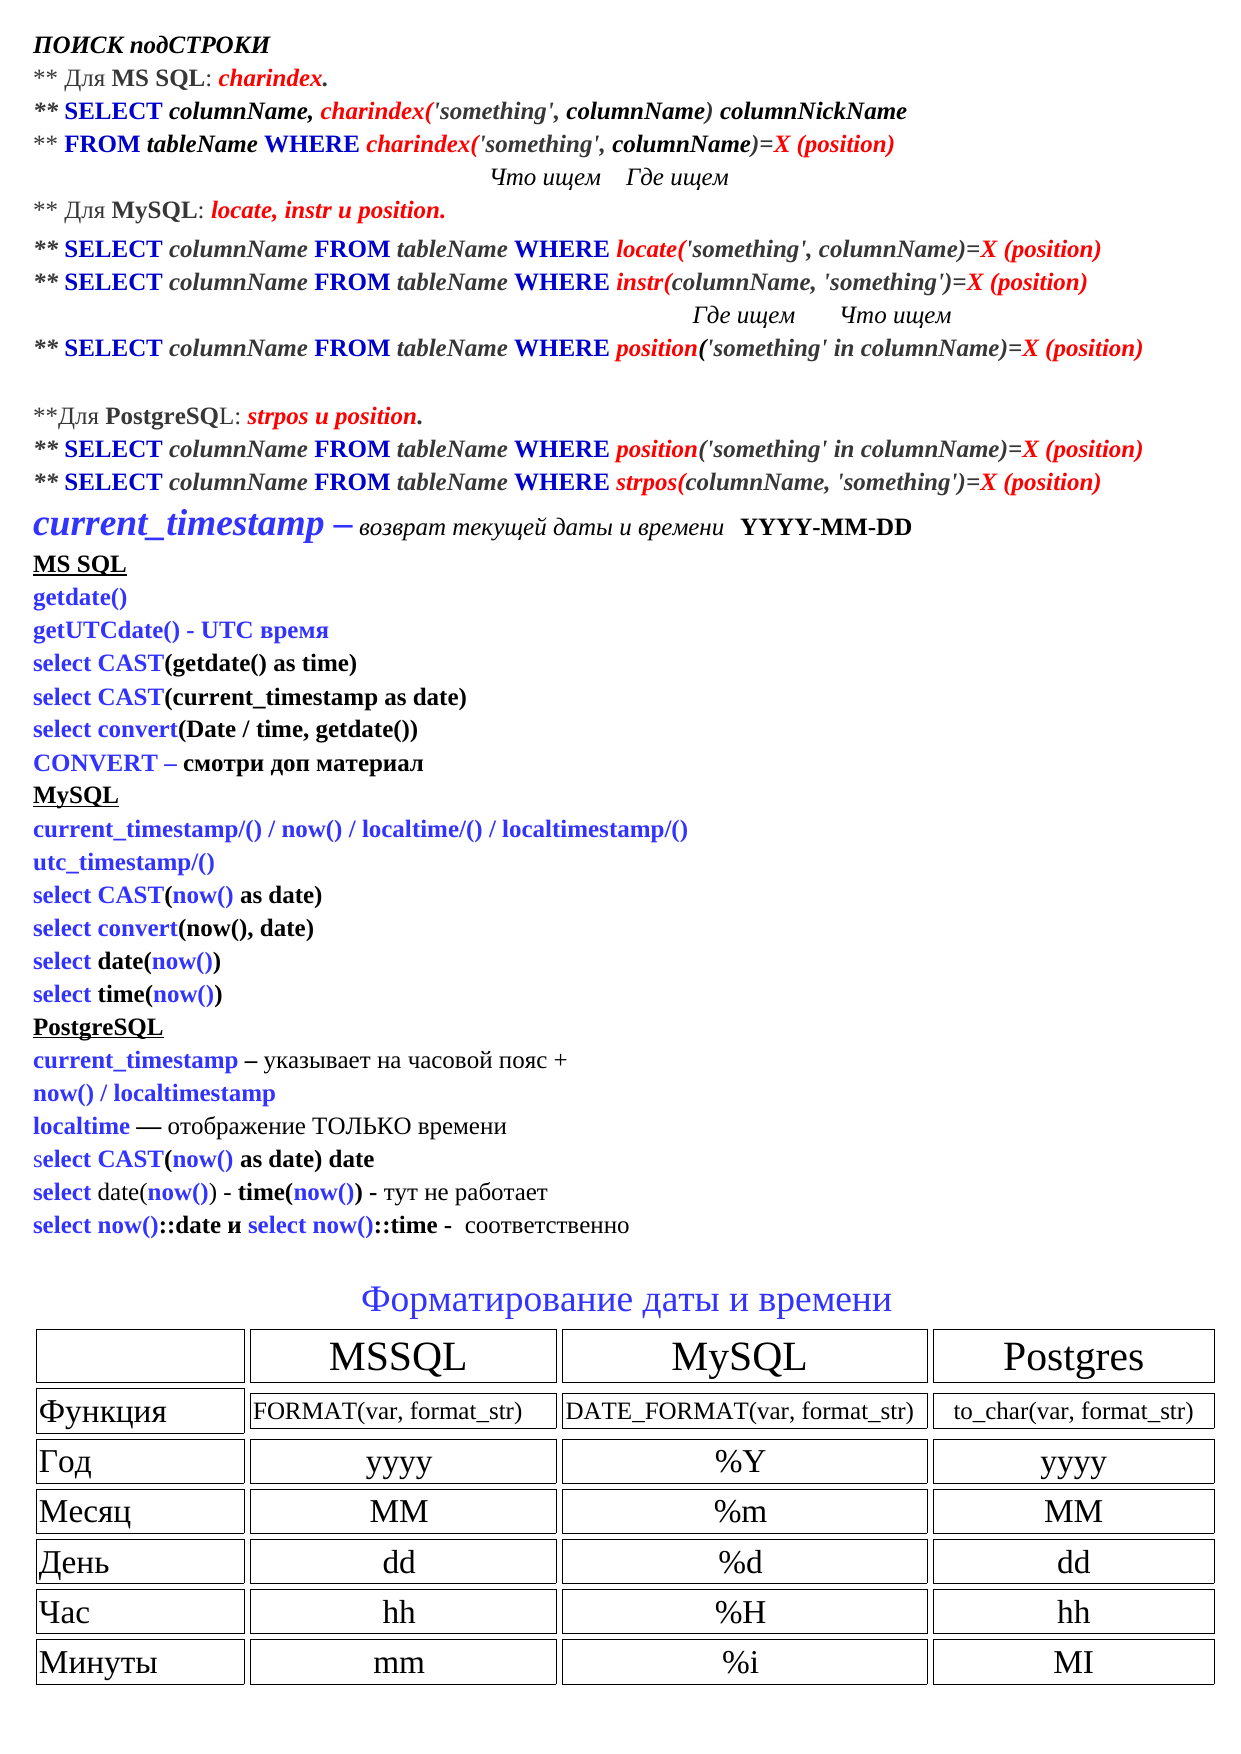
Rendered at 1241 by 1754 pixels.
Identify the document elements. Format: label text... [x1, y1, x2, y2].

text localtime — отображение ТОЛЬКО времени [33, 1111, 1220, 1139]
table_cell Месяц [33, 1486, 247, 1536]
text select date(now()) - time(now()) - тут не работает [33, 1177, 1220, 1206]
table_cell dd [247, 1536, 559, 1586]
text getdate() [33, 582, 1220, 611]
list ** FROM tableName WHERE charindex('something', columnName)=X (position) [33, 129, 1220, 157]
text MySQL [33, 781, 1220, 809]
table_header MSSQL [247, 1326, 559, 1385]
text **Для PostgreSQL: strpos и position. [33, 401, 1217, 429]
table_cell FORMAT(var, format_str) [247, 1385, 559, 1436]
list ** Для MS SQL: charindex. [33, 63, 1220, 91]
text MS SQL [33, 549, 1220, 578]
table_cell Год [33, 1436, 247, 1486]
list ** SELECT columnName, charindex('something', columnName) columnNickName [33, 96, 1220, 124]
table_cell Час [33, 1586, 247, 1636]
table_cell %Y [559, 1436, 930, 1486]
text select time(now()) [33, 979, 1220, 1007]
table_cell MM [247, 1486, 559, 1536]
text ** SELECT columnName FROM tableName WHERE instr(columnName, 'something')=X (position) [33, 267, 1217, 296]
text CONVERT – смотри доп материал [33, 748, 1220, 776]
text getUTCdate() - UTC время [33, 616, 1220, 644]
text ** SELECT columnName FROM tableName WHERE position('something' in columnName)=X (position) [33, 434, 1217, 463]
table_cell Функция [33, 1385, 247, 1436]
table_cell yyyy [247, 1436, 559, 1486]
table_cell to_char(var, format_str) [930, 1385, 1217, 1436]
table_header MySQL [559, 1326, 930, 1385]
text Форматирование даты и времени [33, 1276, 1220, 1319]
table_cell hh [930, 1586, 1217, 1636]
text ** SELECT columnName FROM tableName WHERE locate('something', columnName)=X (position) [33, 234, 1220, 263]
table_cell Минуты [33, 1636, 247, 1687]
text current_timestamp – указывает на часовой пояс + [33, 1045, 1220, 1073]
text select convert(Date / time, getdate()) [33, 714, 1220, 743]
text ПОИСК подСТРОКИ [33, 30, 1220, 58]
text select date(now()) [33, 946, 1220, 974]
table_cell %m [559, 1486, 930, 1536]
table_cell MM [930, 1486, 1217, 1536]
text ** SELECT columnName FROM tableName WHERE position('something' in columnName)=X (position) [33, 333, 1217, 362]
table_cell mm [247, 1636, 559, 1687]
table_header [33, 1326, 247, 1385]
text select now()::date и select now()::time - соответственно [33, 1210, 1220, 1239]
table_cell MI [930, 1636, 1217, 1687]
text Где ищем Что ищем [33, 300, 1217, 329]
table_cell %H [559, 1586, 930, 1636]
table_cell dd [930, 1536, 1217, 1586]
text Что ищем Где ищем [33, 162, 1220, 191]
table_cell hh [247, 1586, 559, 1636]
table_cell DATE_FORMAT(var, format_str) [559, 1385, 930, 1436]
table_cell %d [559, 1536, 930, 1586]
table_cell yyyy [930, 1436, 1217, 1486]
text select CAST(current_timestamp as date) [33, 682, 1220, 710]
text select convert(now(), date) [33, 913, 1220, 941]
text ** Для MySQL: locate, instr и position. [33, 195, 1217, 223]
text current_timestamp/() / now() / localtime/() / localtimestamp/() [33, 814, 1220, 842]
text PostgreSQL [33, 1012, 1220, 1041]
text utc_timestamp/() [33, 847, 1220, 875]
table_header Postgres [930, 1326, 1217, 1385]
table_cell %i [559, 1636, 930, 1687]
text select CAST(now() as date) [33, 880, 1220, 908]
text select CAST(now() as date) date [33, 1144, 1220, 1173]
text current_timestamp – возврат текущей даты и времени YYYY-MM-DD [33, 500, 1220, 543]
text ** SELECT columnName FROM tableName WHERE strpos(columnName, 'something')=X (position) [33, 467, 1220, 496]
text select CAST(getdate() as time) [33, 648, 1220, 677]
text now() / localtimestamp [33, 1078, 1220, 1107]
table_cell День [33, 1536, 247, 1586]
